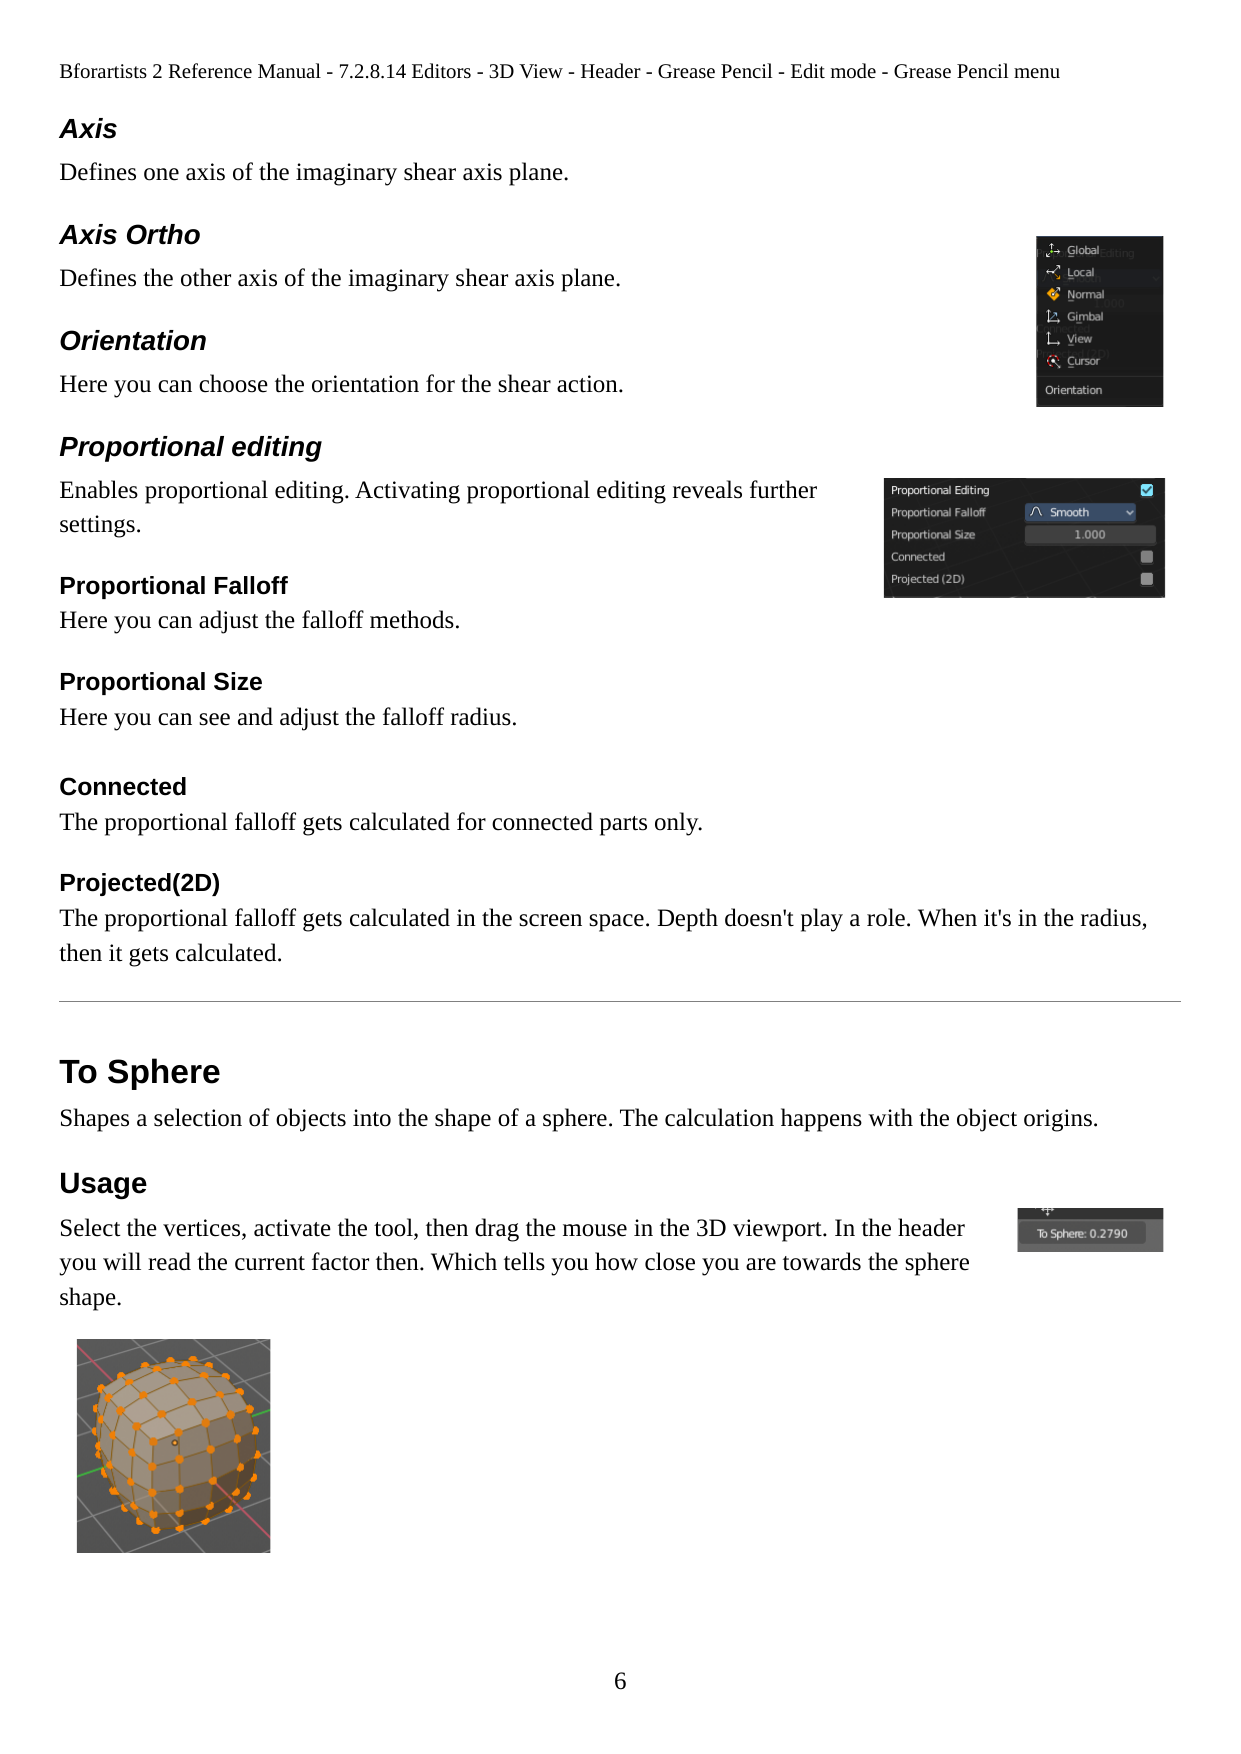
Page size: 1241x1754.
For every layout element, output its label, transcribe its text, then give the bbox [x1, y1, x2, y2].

text Here you can adjust the falloff methods. [59, 606, 1181, 634]
text Shapes a selection of objects into the shape of a sphere. The calculation happens with the object origins. [59, 1103, 1181, 1132]
subtitle Proportional Falloff [59, 571, 1181, 599]
text Defines the other axis of the imaginary shear axis plane. [59, 263, 1036, 292]
text The proportional falloff gets calculated in the screen space. Depth doesn't play a role. When it's in the radius, then it gets calculated. [59, 903, 1181, 966]
subtitle Projected(2D) [59, 868, 1181, 897]
subtitle Orientation [59, 324, 1036, 356]
subtitle [1164, 324, 1181, 356]
subtitle Proportional editing [59, 430, 1181, 462]
picture [1017, 1208, 1164, 1252]
subtitle Axis [59, 113, 1181, 144]
text Here you can see and adjust the falloff radius. [59, 702, 1181, 731]
subtitle Connected [59, 772, 1181, 801]
picture [76, 1339, 271, 1553]
picture [1036, 236, 1164, 407]
text Enables proportional editing. Activating proportional editing reveals further settings. [59, 475, 1181, 538]
picture [883, 478, 1166, 598]
text Defines one axis of the imaginary shear axis plane. [59, 157, 1181, 186]
subtitle Usage [59, 1166, 1181, 1200]
text The proportional falloff gets calculated for connected parts only. [59, 807, 1181, 836]
text Select the vertices, activate the tool, then drag the mouse in the 3D viewport. In the header you will read the current factor then. Which tells you how close you are towards the sphere shape. [59, 1213, 1181, 1310]
text Here you can choose the orientation for the shear action. [59, 369, 1036, 398]
subtitle To Sphere [59, 1052, 1181, 1090]
subtitle Axis Ortho [59, 218, 1181, 250]
subtitle Proportional Size [59, 667, 1181, 696]
